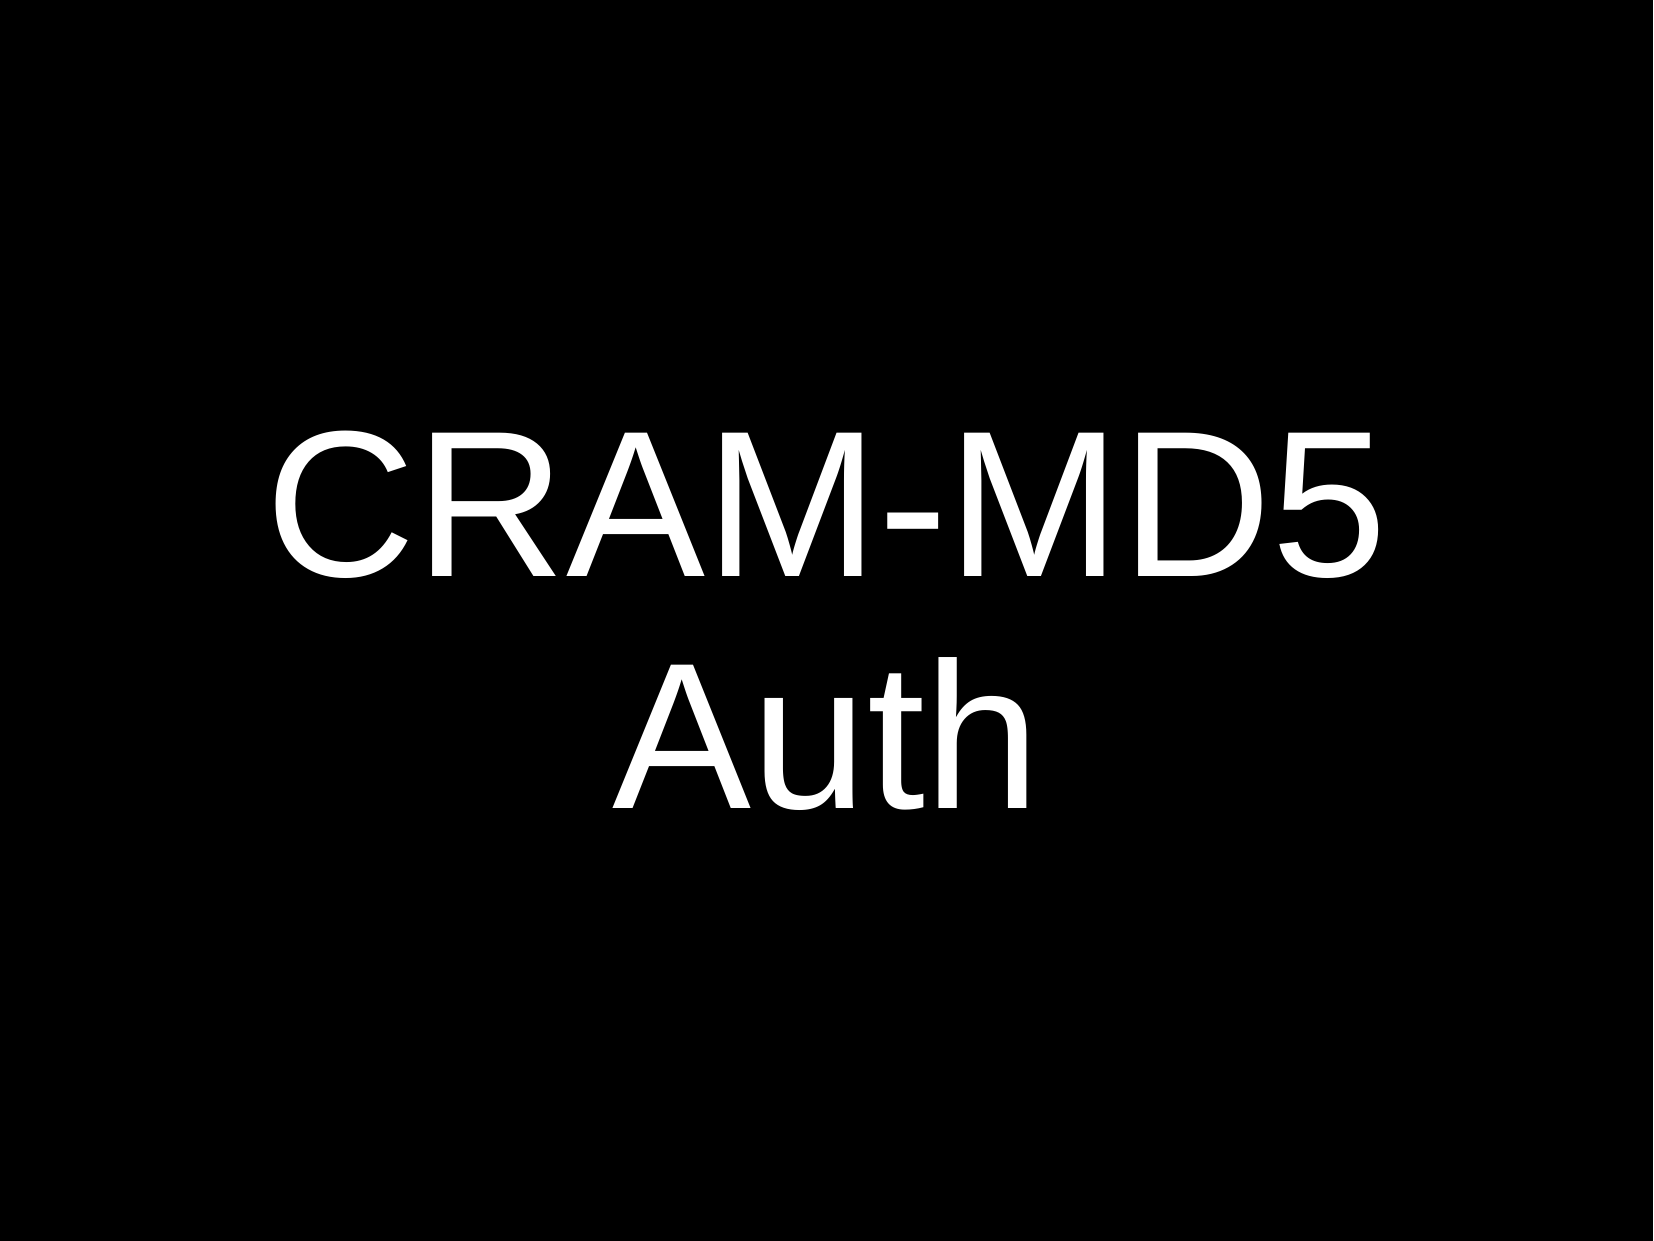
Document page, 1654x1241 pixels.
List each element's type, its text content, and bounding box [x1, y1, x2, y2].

title CRAM-MD5 Auth [82, 101, 1571, 1140]
